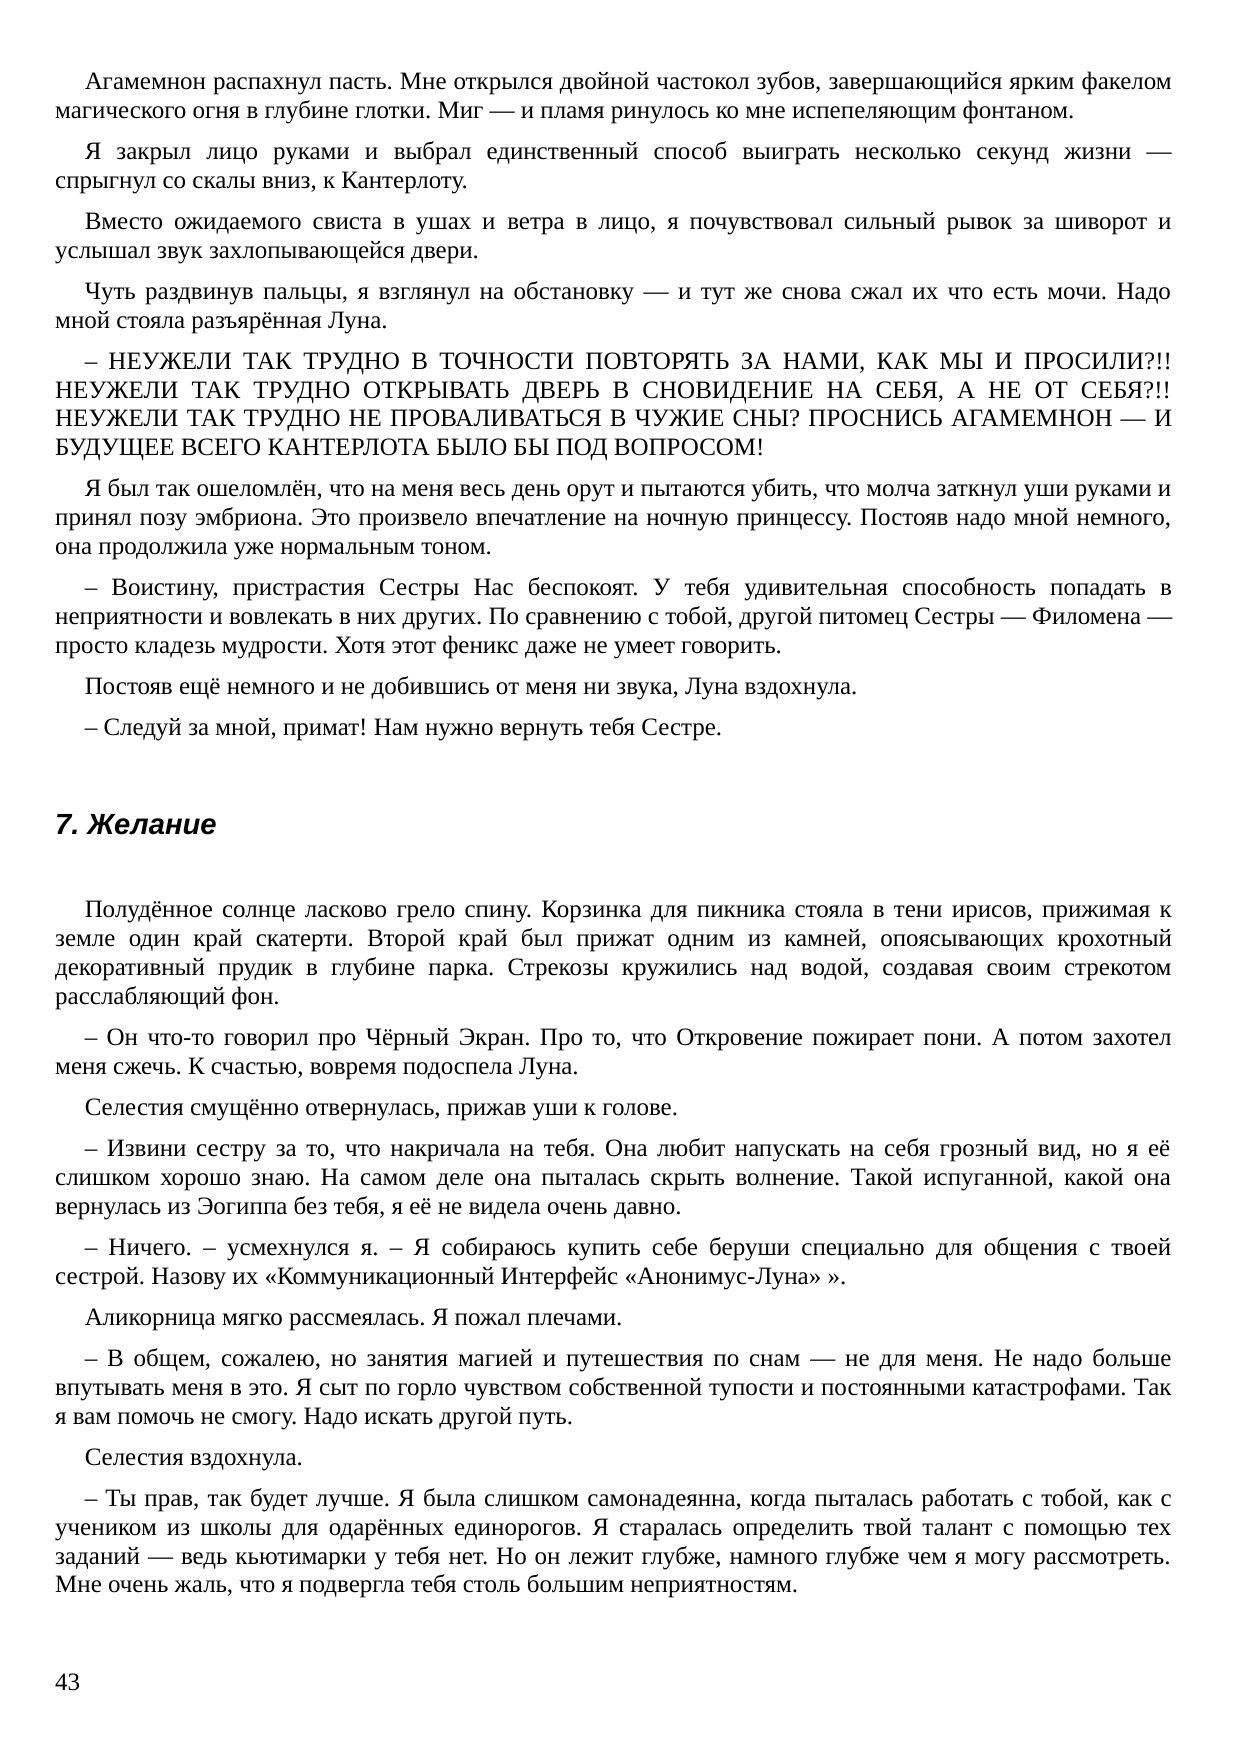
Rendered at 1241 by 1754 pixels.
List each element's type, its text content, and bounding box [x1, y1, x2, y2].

text Агамемнон распахнул пасть. Мне открылся двойной частокол зубов, завершающийся ярким факелом магического огня в глубине глотки. Миг — и пламя ринулось ко мне испепеляющим фонтаном. [55, 66, 1173, 123]
text – Ты прав, так будет лучше. Я была слишком самонадеянна, когда пыталась работать с тобой, как с учеником из школы для одарённых единорогов. Я старалась определить твой талант с помощью тех заданий — ведь кьютимарки у тебя нет. Но он лежит глубже, намного глубже чем я могу рассмотреть. Мне очень жаль, что я подвергла тебя столь большим неприятностям. [55, 1483, 1173, 1598]
text – Он что-то говорил про Чёрный Экран. Про то, что Откровение пожирает пони. А потом захотел меня сжечь. К счастью, вовремя подоспела Луна. [55, 1022, 1173, 1079]
text – Следуй за мной, примат! Нам нужно вернуть тебя Сестре. [55, 712, 1173, 741]
text Селестия вздохнула. [55, 1442, 1173, 1471]
text – НЕУЖЕЛИ ТАК ТРУДНО В ТОЧНОСТИ ПОВТОРЯТЬ ЗА НАМИ, КАК МЫ И ПРОСИЛИ?!! НЕУЖЕЛИ ТАК ТРУДНО ОТКРЫВАТЬ ДВЕРЬ В СНОВИДЕНИЕ НА СЕБЯ, А НЕ ОТ СЕБЯ?!! НЕУЖЕЛИ ТАК ТРУДНО НЕ ПРОВАЛИВАТЬСЯ В ЧУЖИЕ СНЫ? ПРОСНИСЬ АГАМЕМНОН — И БУДУЩЕЕ ВСЕГО КАНТЕРЛОТА БЫЛО БЫ ПОД ВОПРОСОМ! [55, 346, 1173, 461]
text – Ничего. – усмехнулся я. – Я собираюсь купить себе беруши специально для общения с твоей сестрой. Назову их «Коммуникационный Интерфейс «Анонимус-Луна» ». [55, 1232, 1173, 1289]
text Постояв ещё немного и не добившись от меня ни звука, Луна вздохнула. [55, 671, 1173, 700]
text Я был так ошеломлён, что на меня весь день орут и пытаются убить, что молча заткнул уши руками и принял позу эмбриона. Это произвело впечатление на ночную принцессу. Постояв надо мной немного, она продолжила уже нормальным тоном. [55, 473, 1173, 560]
text – Воистину, пристрастия Сестры Нас беспокоят. У тебя удивительная способность попадать в неприятности и вовлекать в них других. По сравнению с тобой, другой питомец Сестры — Филомена — просто кладезь мудрости. Хотя этот феникс даже не умеет говорить. [55, 572, 1173, 658]
text – В общем, сожалею, но занятия магией и путешествия по снам — не для меня. Не надо больше впутывать меня в это. Я сыт по горло чувством собственной тупости и постоянными катастрофами. Так я вам помочь не смогу. Надо искать другой путь. [55, 1343, 1173, 1429]
text Вместо ожидаемого свиста в ушах и ветра в лицо, я почувствовал сильный рывок за шиворот и услышал звук захлопывающейся двери. [55, 206, 1173, 263]
text Полудённое солнце ласково грело спину. Корзинка для пикника стояла в тени ирисов, прижимая к земле один край скатерти. Второй край был прижат одним из камней, опоясывающих крохотный декоративный прудик в глубине парка. Стрекозы кружились над водой, создавая своим стрекотом расслабляющий фон. [55, 894, 1173, 1009]
text Чуть раздвинув пальцы, я взглянул на обстановку — и тут же снова сжал их что есть мочи. Надо мной стояла разъярённая Луна. [55, 276, 1173, 333]
text – Извини сестру за то, что накричала на тебя. Она любит напускать на себя грозный вид, но я её слишком хорошо знаю. На самом деле она пыталась скрыть волнение. Такой испуганной, какой она вернулась из Эогиппа без тебя, я её не видела очень давно. [55, 1133, 1173, 1219]
text Аликорница мягко рассмеялась. Я пожал плечами. [55, 1302, 1173, 1331]
subtitle 7. Желание [55, 807, 1173, 841]
text Я закрыл лицо руками и выбрал единственный способ выиграть несколько секунд жизни — спрыгнул со скалы вниз, к Кантерлоту. [55, 136, 1173, 193]
text Селестия смущённо отвернулась, прижав уши к голове. [55, 1092, 1173, 1121]
